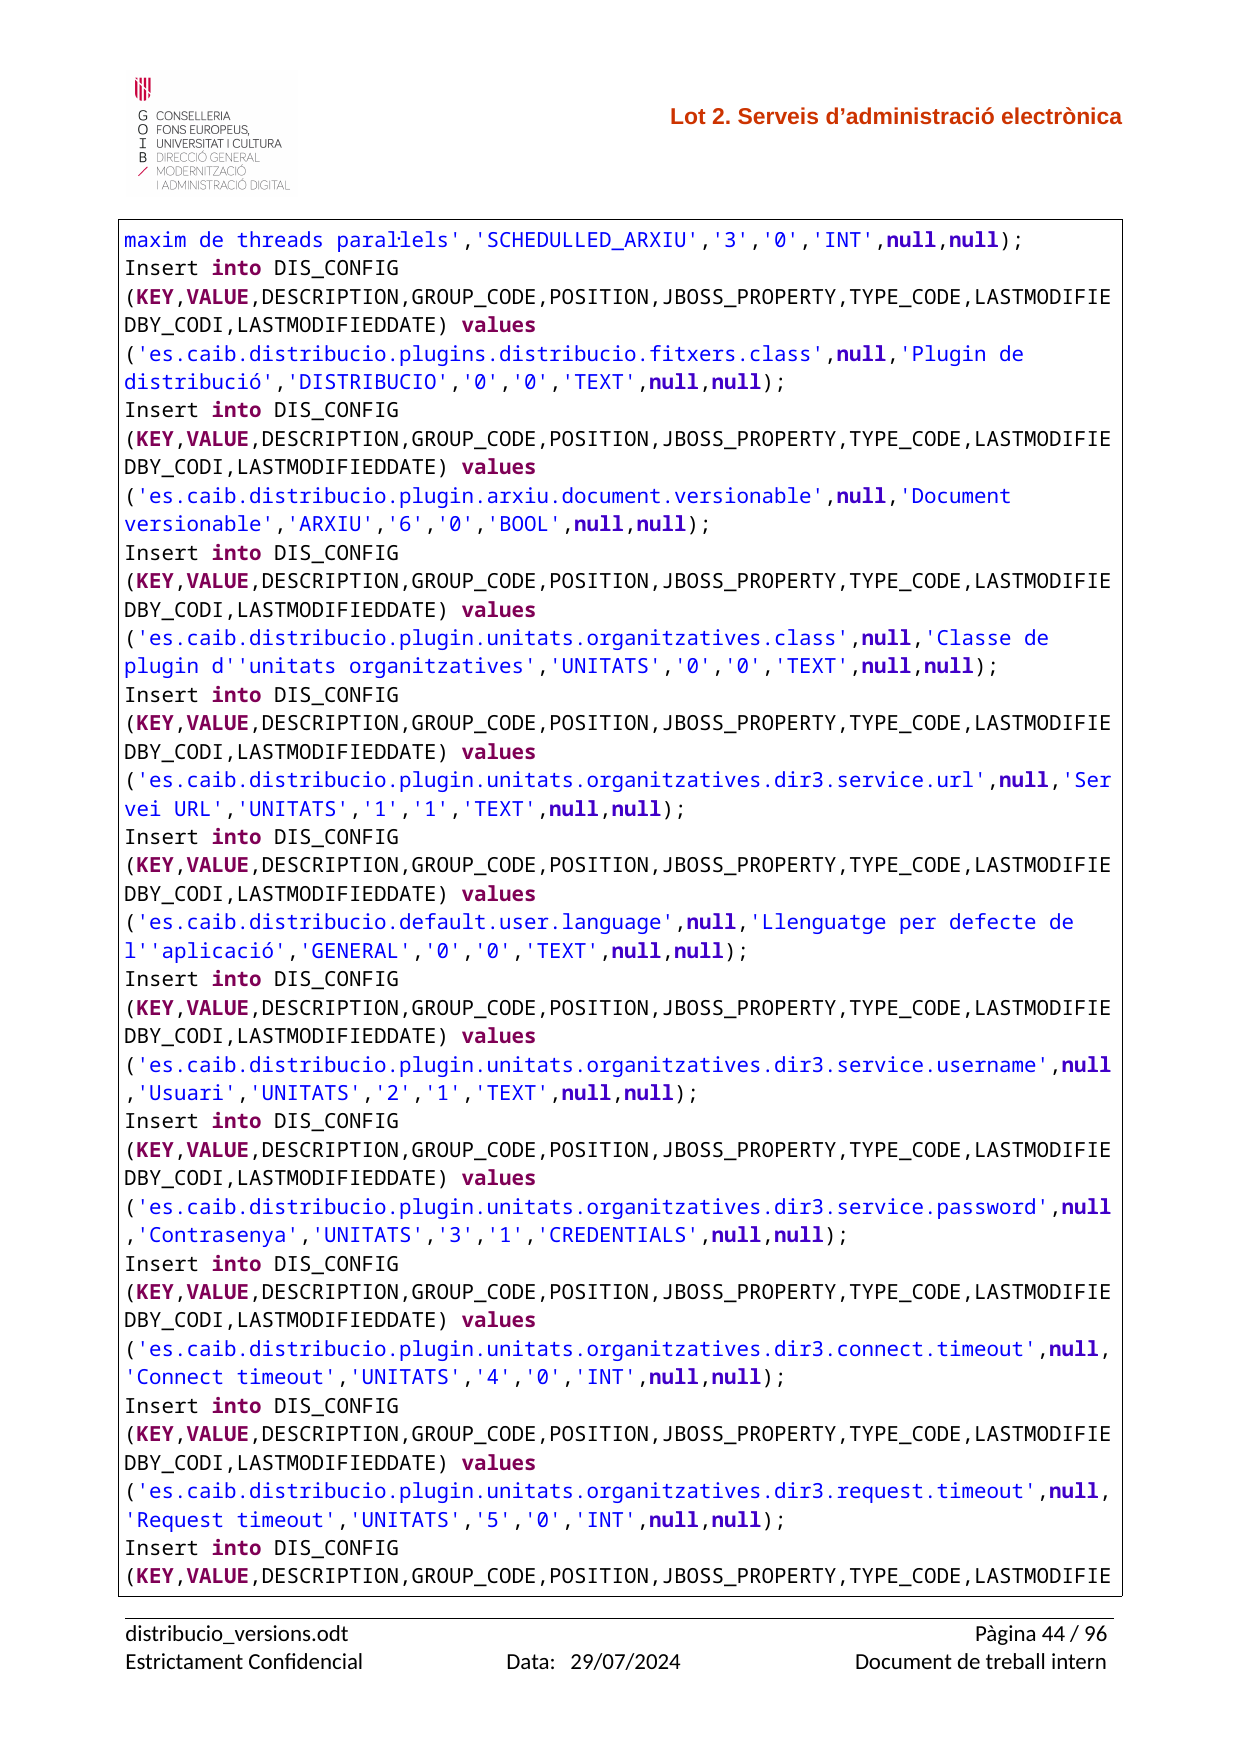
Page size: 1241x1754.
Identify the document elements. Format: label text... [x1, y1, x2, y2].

table_header maxim de threads paral·lels','SCHEDULLED_ARXIU','3','0','INT',null,null); Insert into DIS_CONFIG (KEY,VALUE,DESCRIPTION,GROUP_CODE,POSITION,JBOSS_PROPERTY,TYPE_CODE,LASTMODIFIEDBY_CODI,LASTMODIFIEDDATE) values ('es.caib.distribucio.plugins.distribucio.fitxers.class',null,'Plugin de distribució','DISTRIBUCIO','0','0','TEXT',null,null); Insert into DIS_CONFIG (KEY,VALUE,DESCRIPTION,GROUP_CODE,POSITION,JBOSS_PROPERTY,TYPE_CODE,LASTMODIFIEDBY_CODI,LASTMODIFIEDDATE) values ('es.caib.distribucio.plugin.arxiu.document.versionable',null,'Document versionable','ARXIU','6','0','BOOL',null,null); Insert into DIS_CONFIG (KEY,VALUE,DESCRIPTION,GROUP_CODE,POSITION,JBOSS_PROPERTY,TYPE_CODE,LASTMODIFIEDBY_CODI,LASTMODIFIEDDATE) values ('es.caib.distribucio.plugin.unitats.organitzatives.class',null,'Classe de plugin d''unitats organitzatives','UNITATS','0','0','TEXT',null,null); Insert into DIS_CONFIG (KEY,VALUE,DESCRIPTION,GROUP_CODE,POSITION,JBOSS_PROPERTY,TYPE_CODE,LASTMODIFIEDBY_CODI,LASTMODIFIEDDATE) values ('es.caib.distribucio.plugin.unitats.organitzatives.dir3.service.url',null,'Servei URL','UNITATS','1','1','TEXT',null,null); Insert into DIS_CONFIG (KEY,VALUE,DESCRIPTION,GROUP_CODE,POSITION,JBOSS_PROPERTY,TYPE_CODE,LASTMODIFIEDBY_CODI,LASTMODIFIEDDATE) values ('es.caib.distribucio.default.user.language',null,'Llenguatge per defecte de l''aplicació','GENERAL','0','0','TEXT',null,null); Insert into DIS_CONFIG (KEY,VALUE,DESCRIPTION,GROUP_CODE,POSITION,JBOSS_PROPERTY,TYPE_CODE,LASTMODIFIEDBY_CODI,LASTMODIFIEDDATE) values ('es.caib.distribucio.plugin.unitats.organitzatives.dir3.service.username',null,'Usuari','UNITATS','2','1','TEXT',null,null); Insert into DIS_CONFIG (KEY,VALUE,DESCRIPTION,GROUP_CODE,POSITION,JBOSS_PROPERTY,TYPE_CODE,LASTMODIFIEDBY_CODI,LASTMODIFIEDDATE) values ('es.caib.distribucio.plugin.unitats.organitzatives.dir3.service.password',null,'Contrasenya','UNITATS','3','1','CREDENTIALS',null,null); Insert into DIS_CONFIG (KEY,VALUE,DESCRIPTION,GROUP_CODE,POSITION,JBOSS_PROPERTY,TYPE_CODE,LASTMODIFIEDBY_CODI,LASTMODIFIEDDATE) values ('es.caib.distribucio.plugin.unitats.organitzatives.dir3.connect.timeout',null,'Connect timeout','UNITATS','4','0','INT',null,null); Insert into DIS_CONFIG (KEY,VALUE,DESCRIPTION,GROUP_CODE,POSITION,JBOSS_PROPERTY,TYPE_CODE,LASTMODIFIEDBY_CODI,LASTMODIFIEDDATE) values ('es.caib.distribucio.plugin.unitats.organitzatives.dir3.request.timeout',null,'Request timeout','UNITATS','5','0','INT',null,null); Insert into DIS_CONFIG (KEY,VALUE,DESCRIPTION,GROUP_CODE,POSITION,JBOSS_PROPERTY,TYPE_CODE,LASTMODIFIE [119, 220, 1122, 1596]
picture [126, 70, 299, 197]
